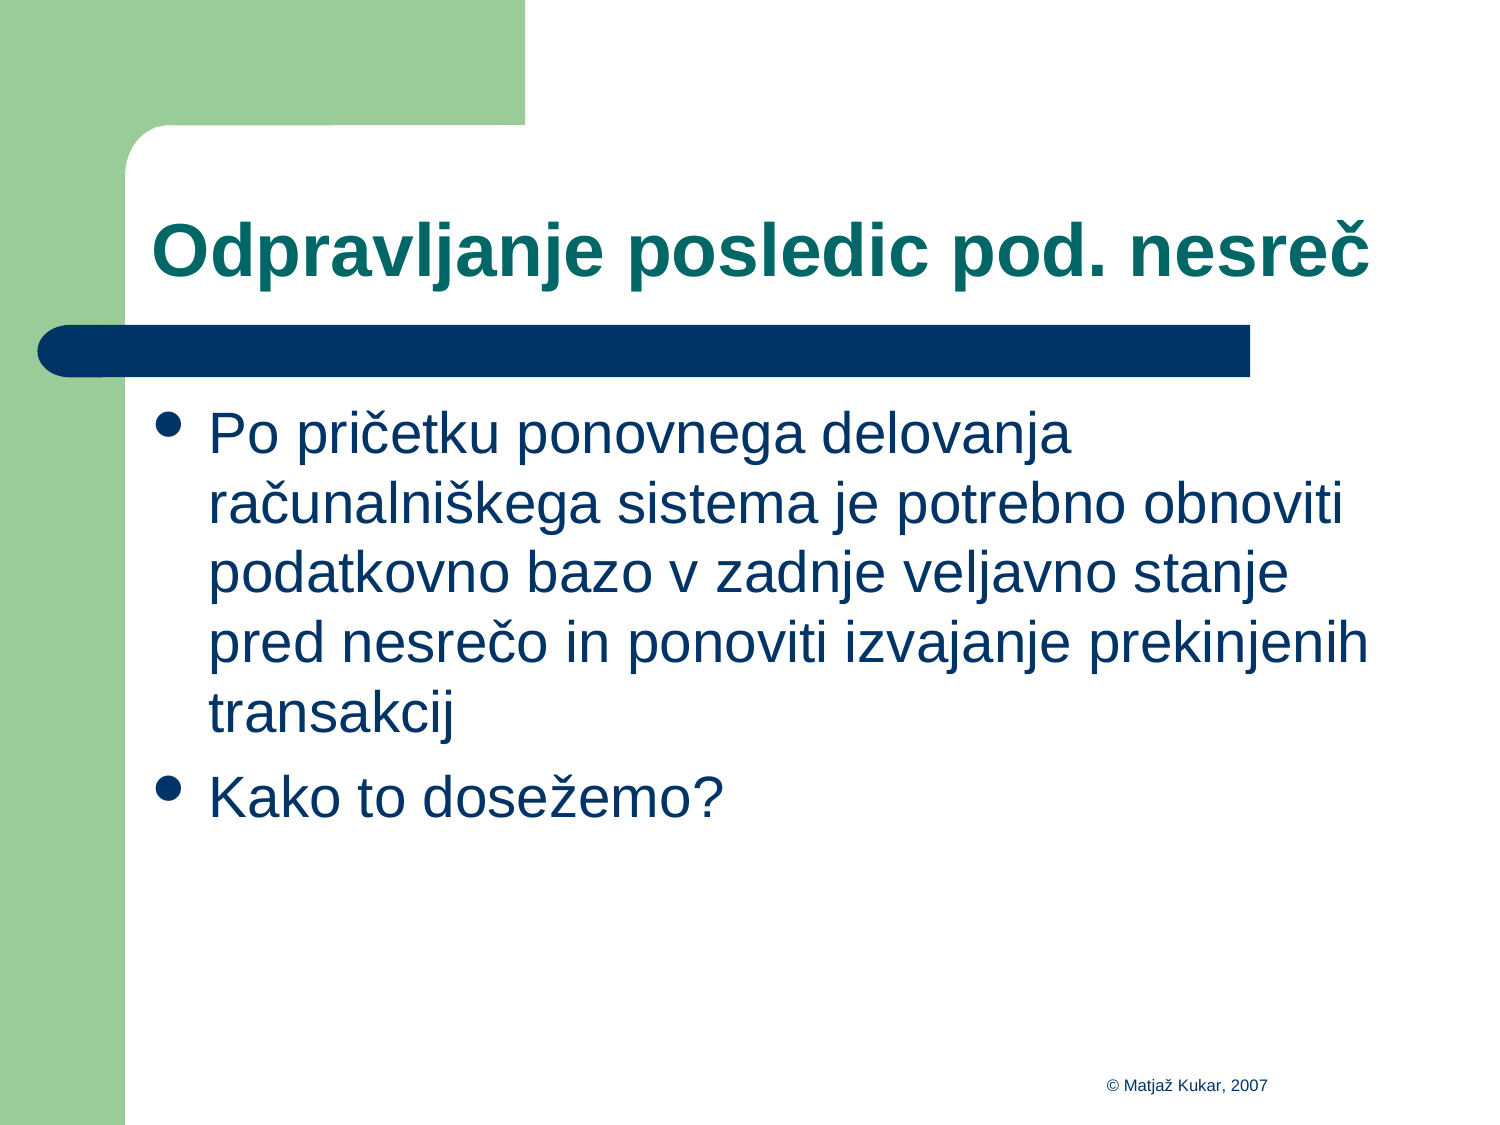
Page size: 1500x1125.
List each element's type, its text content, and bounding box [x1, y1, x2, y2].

title Odpravljanje posledic pod. nesreč [136, 136, 1414, 301]
text_box © Matjaž Kukar, 2007 [949, 1025, 1426, 1103]
list Po pričetku ponovnega delovanja računalniškega sistema je potrebno obnoviti podatkovno bazo v zadnje veljavno stanje pred nesrečo in ponoviti izvajanje prekinjenih transakcij Kako to dosežemo? [137, 387, 1400, 999]
